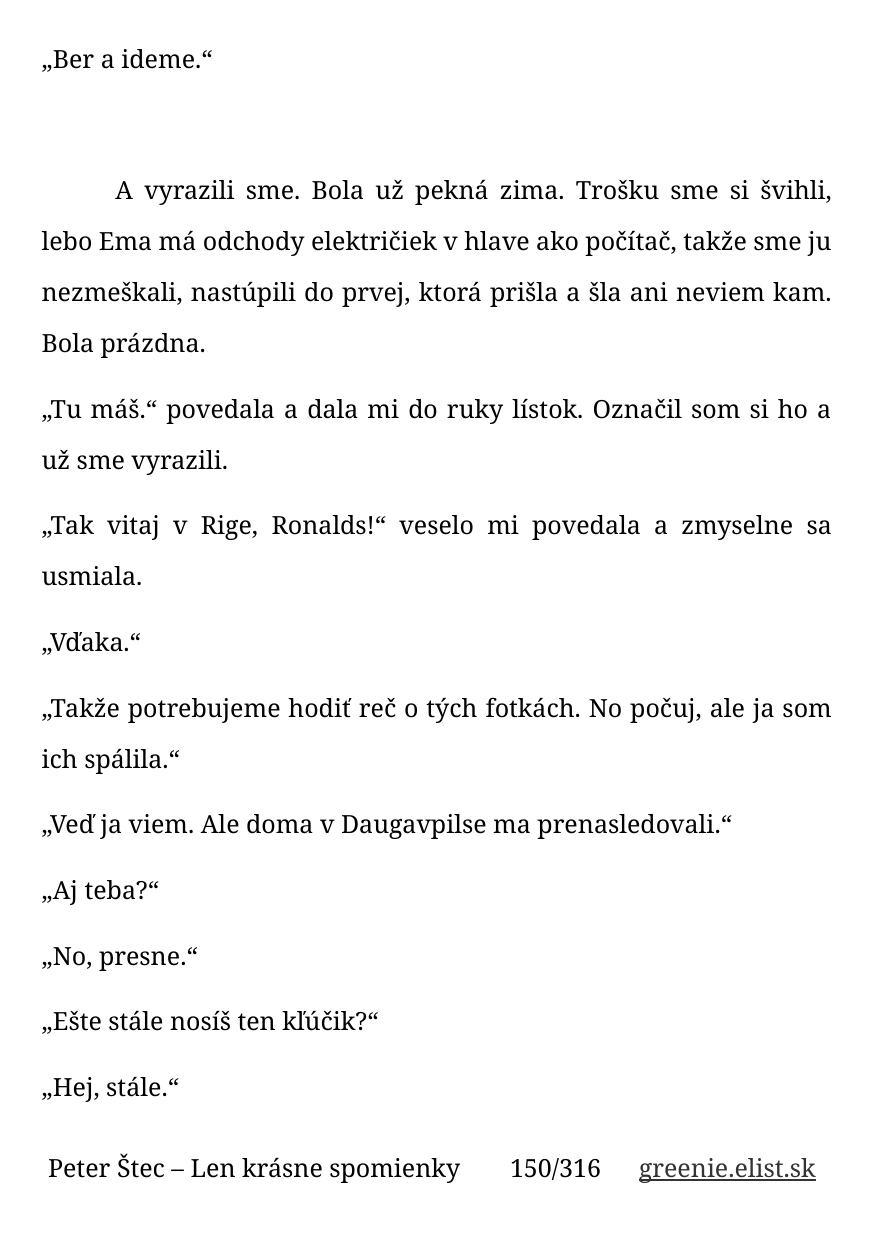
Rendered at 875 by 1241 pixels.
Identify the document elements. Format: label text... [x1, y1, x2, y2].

text „Hej, stále.“ [41, 1069, 833, 1103]
text „Vďaka.“ [41, 625, 833, 659]
text „Aj teba?“ [41, 873, 833, 907]
text „No, presne.“ [41, 938, 833, 972]
text „Takže potrebujeme hodiť reč o tých fotkách. No počuj, ale ja som ich spálila.“ [41, 690, 833, 775]
text „Tak vitaj v Rige, Ronalds!“ veselo mi povedala a zmyselne sa usmiala. [41, 508, 833, 593]
text „Ešte stále nosíš ten kľúčik?“ [41, 1004, 833, 1038]
text „Veď ja viem. Ale doma v Daugavpilse ma prenasledovali.“ [41, 807, 833, 841]
text „Ber a ideme.“ [41, 41, 833, 75]
text A vyrazili sme. Bola už pekná zima. Trošku sme si švihli, lebo Ema má odchody električiek v hlave ako počítač, takže sme ju nezmeškali, nastúpili do prvej, ktorá prišla a šla ani neviem kam. Bola prázdna. [41, 173, 833, 360]
text „Tu máš.“ povedala a dala mi do ruky lístok. Označil som si ho a už sme vyrazili. [41, 391, 833, 476]
